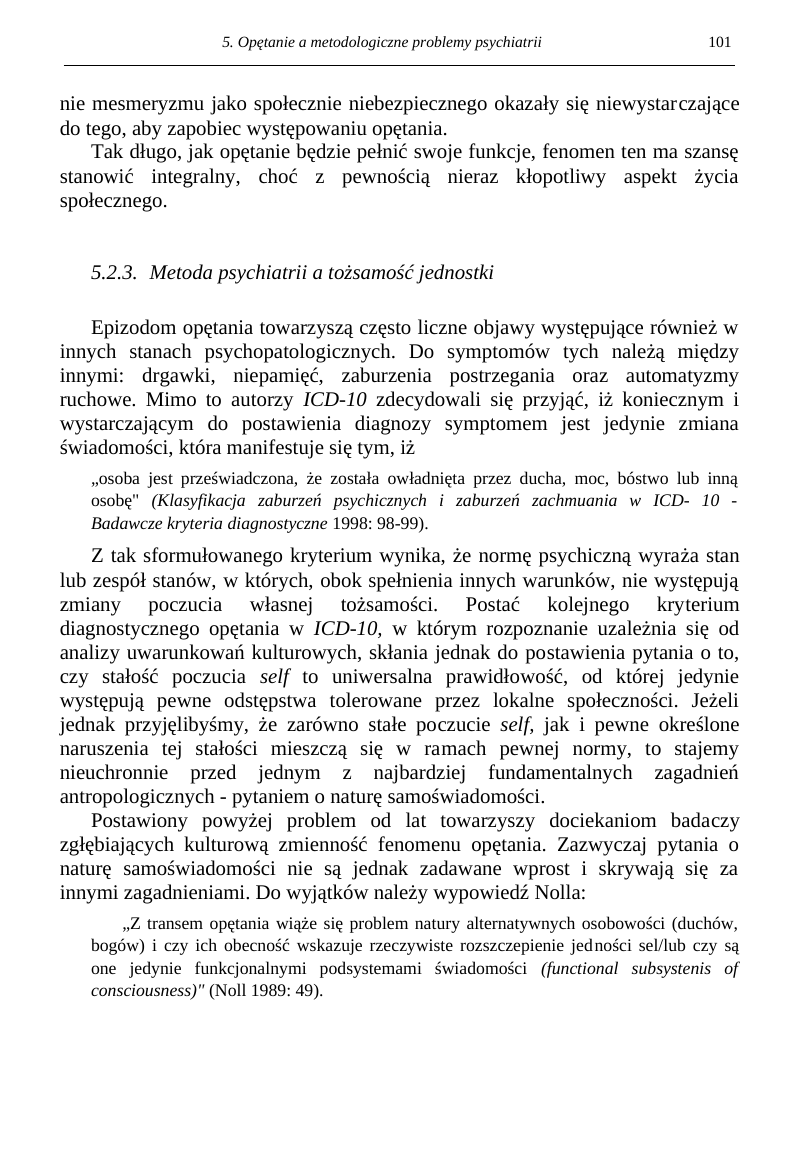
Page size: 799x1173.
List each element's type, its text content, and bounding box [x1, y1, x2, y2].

text 101 [708, 32, 736, 50]
text Postawiony powyżej problem od lat towarzyszy dociekaniom bada­czy zgłębiających kulturową zmienność fenomenu opętania. Zazwyczaj pytania o naturę samoświadomości nie są jednak zadawane wprost i skrywają się za innymi zagadnieniami. Do wyjątków należy wypowiedź Nolla: [59, 808, 739, 904]
list Metoda psychiatrii a tożsamość jednostki [59, 259, 739, 284]
text Epizodom opętania towarzyszą często liczne objawy występujące również w innych stanach psychopatologicznych. Do symptomów tych należą między innymi: drgawki, niepamięć, zaburzenia postrzegania oraz automatyzmy ruchowe. Mimo to autorzy ICD-10 zdecydowali się przyjąć, iż koniecznym i wystarczającym do postawienia diagnozy symptomem jest jedynie zmiana świadomości, która manifestuje się tym, iż [59, 315, 739, 459]
text „Z transem opętania wiąże się problem natury alternatywnych osobowości (duchów, bogów) i czy ich obecność wskazuje rzeczywiste rozszczepienie jed­ności sel/lub czy są one jedynie funkcjonalnymi podsystemami świadomości (functional subsystenis of consciousness)" (Noll 1989: 49). [91, 913, 739, 1001]
text 5. Opętanie a metodologiczne problemy psychiatrii [222, 32, 574, 50]
text „osoba jest przeświadczona, że została owładnięta przez ducha, moc, bóstwo lub inną osobę" (Klasyfikacja zaburzeń psychicznych i zaburzeń zachmuania w ICD- 10 - Badawcze kryteria diagnostyczne 1998: 98-99). [91, 468, 739, 533]
text Z tak sformułowanego kryterium wynika, że normę psychiczną wyra­ża stan lub zespół stanów, w których, obok spełnienia innych warunków, nie występują zmiany poczucia własnej tożsamości. Postać kolejnego kry­terium diagnostycznego opętania w ICD-10, w którym rozpoznanie uza­leżnia się od analizy uwarunkowań kulturowych, skłania jednak do po­stawienia pytania o to, czy stałość poczucia self to uniwersalna prawidło­wość, od której jedynie występują pewne odstępstwa tolerowane przez lokalne społeczności. Jeżeli jednak przyjęlibyśmy, że zarówno stałe po­czucie self, jak i pewne określone naruszenia tej stałości mieszczą się w ra­mach pewnej normy, to stajemy nieuchronnie przed jednym z najbardziej fundamentalnych zagadnień antropologicznych - pytaniem o naturę samoświadomości. [59, 543, 739, 808]
text Tak długo, jak opętanie będzie pełnić swoje funkcje, fenomen ten ma szansę stanowić integralny, choć z pewnością nieraz kłopotliwy aspekt życia społecznego. [59, 139, 739, 212]
text nie mesmeryzmu jako społecznie niebezpiecznego okazały się niewystar­czające do tego, aby zapobiec występowaniu opętania. [59, 91, 739, 139]
